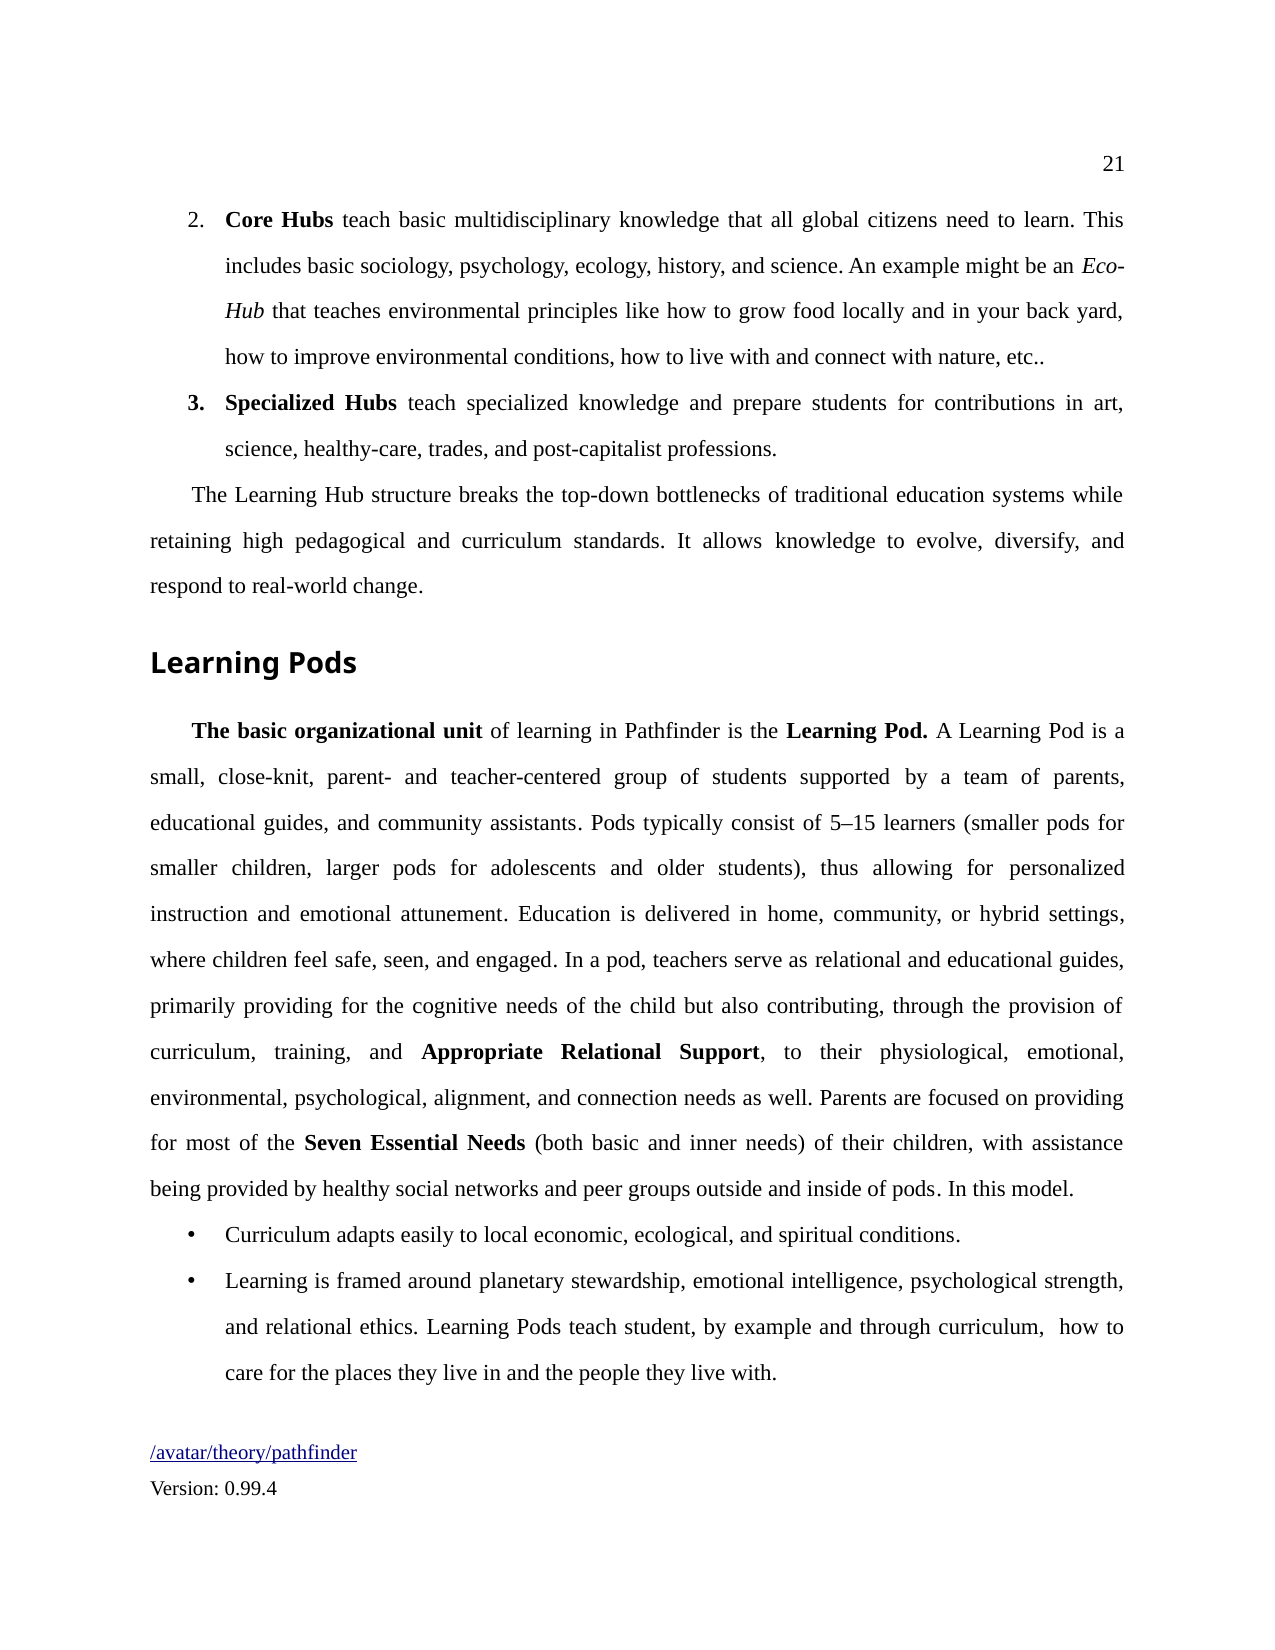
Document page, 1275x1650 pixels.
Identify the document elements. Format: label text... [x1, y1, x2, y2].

text The Learning Hub structure breaks the top-down bottlenecks of traditional education systems while retaining high pedagogical and curriculum standards. It allows knowledge to evolve, diversify, and respond to real-world change. [150, 481, 1125, 599]
text The basic organizational unit of learning in Pathfinder is the Learning Pod. A Learning Pod is a small, close-knit, parent- and teacher-centered group of students supported by a team of parents, educational guides, and community assistants. Pods typically consist of 5–15 learners (smaller pods for smaller children, larger pods for adolescents and older students), thus allowing for personalized instruction and emotional attunement. Education is delivered in home, community, or hybrid settings, where children feel safe, seen, and engaged. In a pod, teachers serve as relational and educational guides, primarily providing for the cognitive needs of the child but also contributing, through the provision of curriculum, training, and Appropriate Relational Support, to their physiological, emotional, environmental, psychological, alignment, and connection needs as well. Parents are focused on providing for most of the Seven Essential Needs (both basic and inner needs) of their children, with assistance being provided by healthy social networks and peer groups outside and inside of pods. In this model. [150, 717, 1125, 1202]
list Specialized Hubs teach specialized knowledge and prepare students for contributions in art, science, healthy-care, trades, and post-capitalist professions. [187, 389, 1125, 461]
list Curriculum adapts easily to local economic, ecological, and spiritual conditions. [187, 1221, 1125, 1247]
subtitle Learning Pods [150, 642, 1125, 682]
list Core Hubs teach basic multidisciplinary knowledge that all global citizens need to learn. This includes basic sociology, psychology, ecology, history, and science. An example might be an Eco-Hub that teaches environmental principles like how to grow food locally and in your back yard, how to improve environmental conditions, how to live with and connect with nature, etc.. [187, 206, 1125, 370]
list Learning is framed around planetary stewardship, emotional intelligence, psychological strength, and relational ethics. Learning Pods teach student, by example and through curriculum, how to care for the places they live in and the people they live with. [187, 1267, 1125, 1385]
